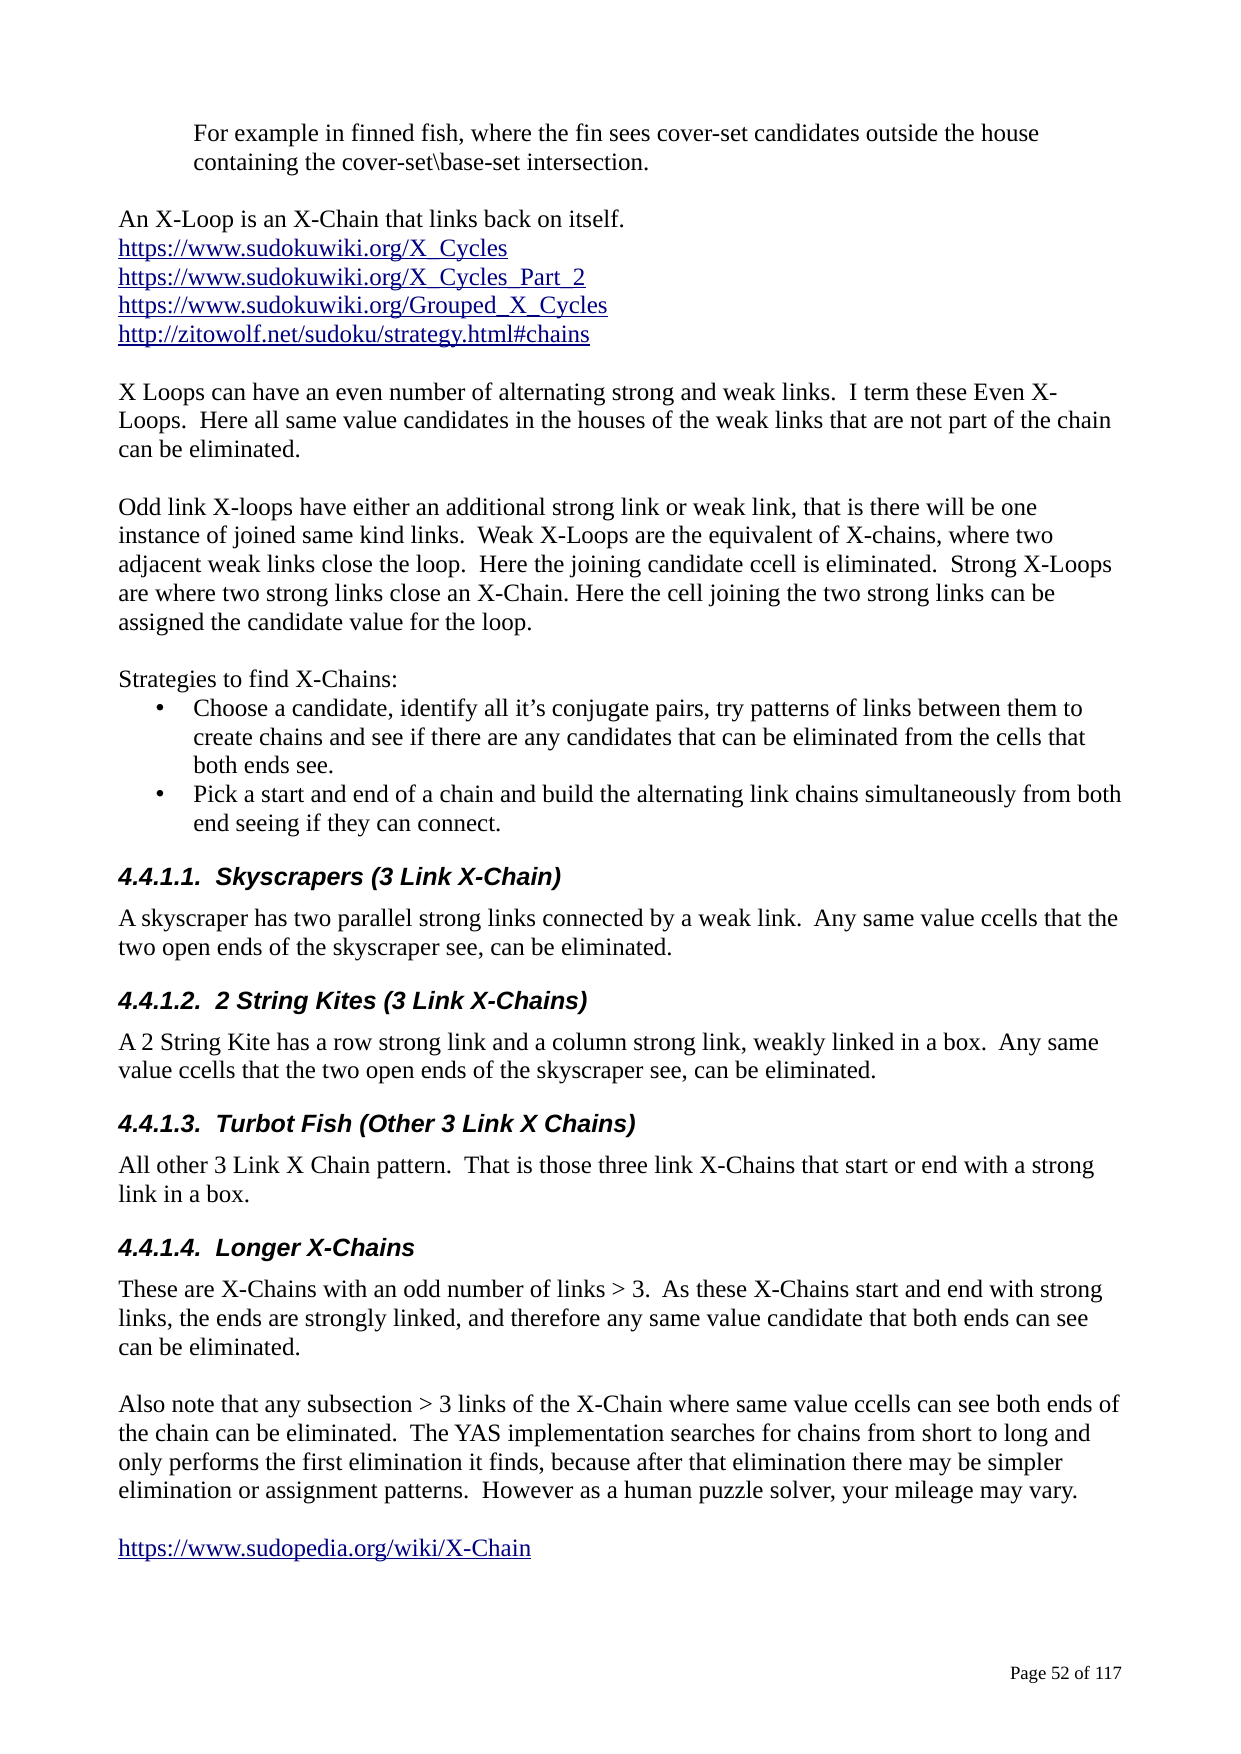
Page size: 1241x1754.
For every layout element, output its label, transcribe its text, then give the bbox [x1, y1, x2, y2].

text https://www.sudokuwiki.org/X_Cycles [118, 233, 1122, 262]
text X Loops can have an even number of alternating strong and weak links. I term these Even X-Loops. Here all same value candidates in the houses of the weak links that are not part of the chain can be eliminated. [118, 377, 1122, 463]
text A skyscraper has two parallel strong links connected by a weak link. Any same value ccells that the two open ends of the skyscraper see, can be eliminated. [118, 903, 1122, 961]
text https://www.sudokuwiki.org/X_Cycles_Part_2 [118, 262, 1122, 291]
subtitle Skyscrapers (3 Link X-Chain) [118, 862, 1122, 891]
text http://zitowolf.net/sudoku/strategy.html#chains [118, 319, 1122, 348]
text Also note that any subsection > 3 links of the X-Chain where same value ccells can see both ends of the chain can be eliminated. The YAS implementation searches for chains from short to long and only performs the first elimination it finds, because after that elimination there may be simpler elimination or assignment patterns. However as a human puzzle solver, your mileage may vary. [118, 1389, 1122, 1504]
list Pick a start and end of a chain and build the alternating link chains simultaneously from both end seeing if they can connect. [156, 779, 1122, 837]
text https://www.sudopedia.org/wiki/X-Chain [118, 1533, 1122, 1562]
subtitle 2 String Kites (3 Link X-Chains) [118, 986, 1122, 1014]
list Choose a candidate, identify all it’s conjugate pairs, try patterns of links between them to create chains and see if there are any candidates that can be eliminated from the cells that both ends see. [156, 693, 1122, 779]
text An X-Loop is an X-Chain that links back on itself. [118, 204, 1122, 233]
list For example in finned fish, where the fin sees cover-set candidates outside the house containing the cover-set\base-set intersection. [156, 118, 1122, 176]
text A 2 String Kite has a row strong link and a column strong link, weakly linked in a box. Any same value ccells that the two open ends of the skyscraper see, can be eliminated. [118, 1027, 1122, 1084]
text These are X-Chains with an odd number of links > 3. As these X-Chains start and end with strong links, the ends are strongly linked, and therefore any same value candidate that both ends can see can be eliminated. [118, 1274, 1122, 1361]
text Strategies to find X-Chains: [118, 664, 1122, 693]
text All other 3 Link X Chain pattern. That is those three link X-Chains that start or end with a strong link in a box. [118, 1151, 1122, 1208]
subtitle Turbot Fish (Other 3 Link X Chains) [118, 1109, 1122, 1138]
text Odd link X-loops have either an additional strong link or weak link, that is there will be one instance of joined same kind links. Weak X-Loops are the equivalent of X-chains, where two adjacent weak links close the loop. Here the joining candidate ccell is eliminated. Strong X-Loops are where two strong links close an X-Chain. Here the cell joining the two strong links can be assigned the candidate value for the loop. [118, 492, 1122, 636]
text https://www.sudokuwiki.org/Grouped_X_Cycles [118, 291, 1122, 319]
subtitle Longer X-Chains [118, 1233, 1122, 1262]
